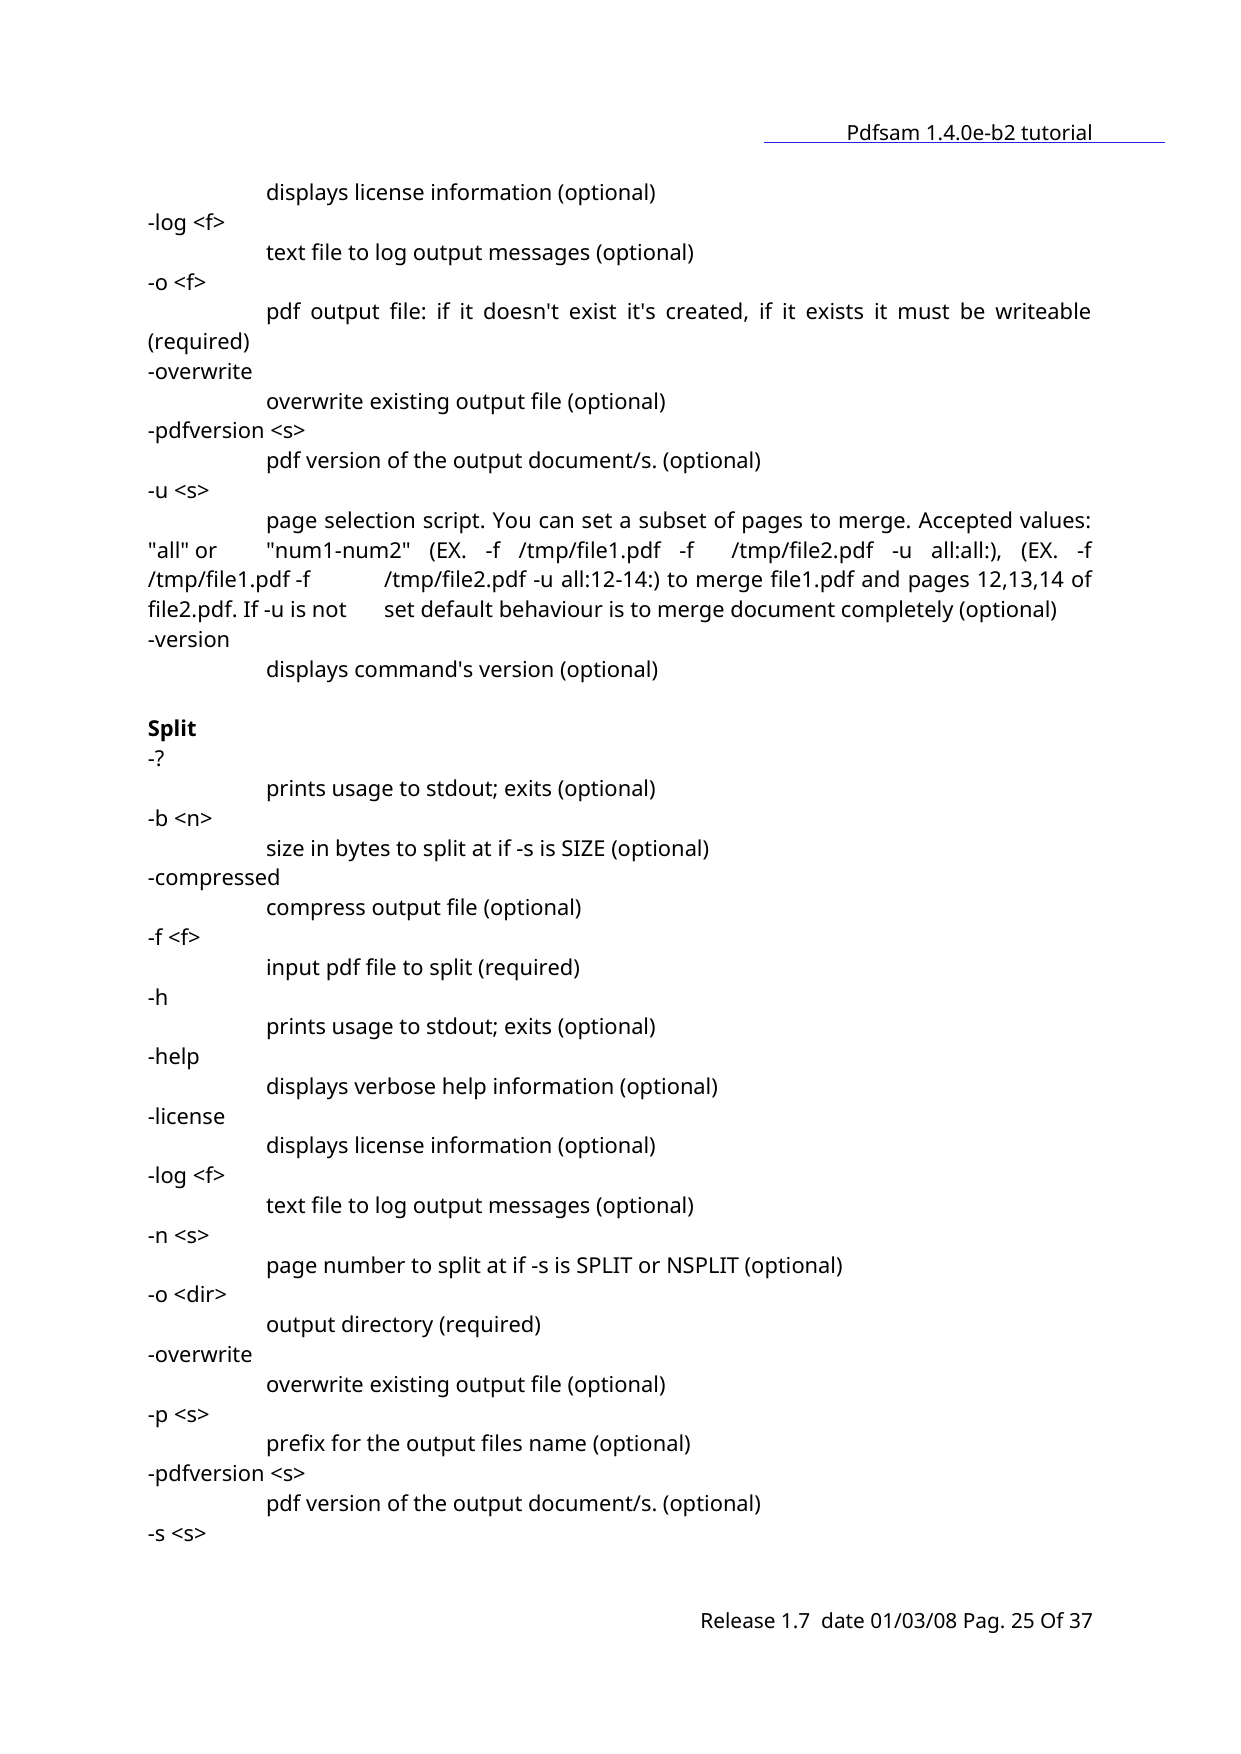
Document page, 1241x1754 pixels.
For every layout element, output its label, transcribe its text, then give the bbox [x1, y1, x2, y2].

text displays license information (optional) [148, 1130, 1093, 1160]
text input pdf file to split (required) [148, 952, 1093, 981]
text pdf output file: if it doesn't exist it's created, if it exists it must be writeable (required) [148, 296, 1093, 356]
text -pdfversion <s> [148, 415, 1093, 445]
text -s <s> [148, 1518, 1093, 1547]
text -overwrite [148, 1339, 1093, 1369]
text text file to log output messages (optional) [148, 237, 1093, 266]
text -log <f> [148, 207, 1093, 237]
text -o <f> [148, 266, 1093, 296]
text prints usage to stdout; exits (optional) [148, 773, 1093, 803]
text -o <dir> [148, 1279, 1093, 1309]
text overwrite existing output file (optional) [148, 386, 1093, 415]
text -pdfversion <s> [148, 1458, 1093, 1488]
text output directory (required) [148, 1309, 1093, 1339]
text -version [148, 624, 1093, 654]
text page selection script. You can set a subset of pages to merge. Accepted values: "all" or "num1-num2" (EX. -f /tmp/file1.pdf -f /tmp/file2.pdf -u all:all:), (EX. -f /tmp/file1.pdf -f /tmp/file2.pdf -u all:12-14:) to merge file1.pdf and pages 12,13,14 of file2.pdf. If -u is not set default behaviour is to merge document completely (optional) [148, 505, 1093, 624]
text -help [148, 1041, 1093, 1071]
text -n <s> [148, 1220, 1093, 1249]
text pdf version of the output document/s. (optional) [148, 445, 1093, 475]
text -f <f> [148, 922, 1093, 952]
text -log <f> [148, 1160, 1093, 1190]
text size in bytes to split at if -s is SIZE (optional) [148, 832, 1093, 862]
text -license [148, 1101, 1093, 1130]
text -b <n> [148, 803, 1093, 832]
text text file to log output messages (optional) [148, 1190, 1093, 1220]
text prefix for the output files name (optional) [148, 1428, 1093, 1458]
text overwrite existing output file (optional) [148, 1369, 1093, 1398]
text pdf version of the output document/s. (optional) [148, 1488, 1093, 1518]
text displays license information (optional) [148, 177, 1093, 207]
text -u <s> [148, 475, 1093, 505]
text prints usage to stdout; exits (optional) [148, 1011, 1093, 1041]
text Split [148, 713, 1093, 743]
text -h [148, 981, 1093, 1011]
text displays command's version (optional) [148, 654, 1093, 683]
text -? [148, 743, 1093, 773]
text page number to split at if -s is SPLIT or NSPLIT (optional) [148, 1249, 1093, 1279]
text compress output file (optional) [148, 892, 1093, 922]
text -overwrite [148, 356, 1093, 386]
text -p <s> [148, 1398, 1093, 1428]
text displays verbose help information (optional) [148, 1071, 1093, 1101]
text -compressed [148, 862, 1093, 892]
